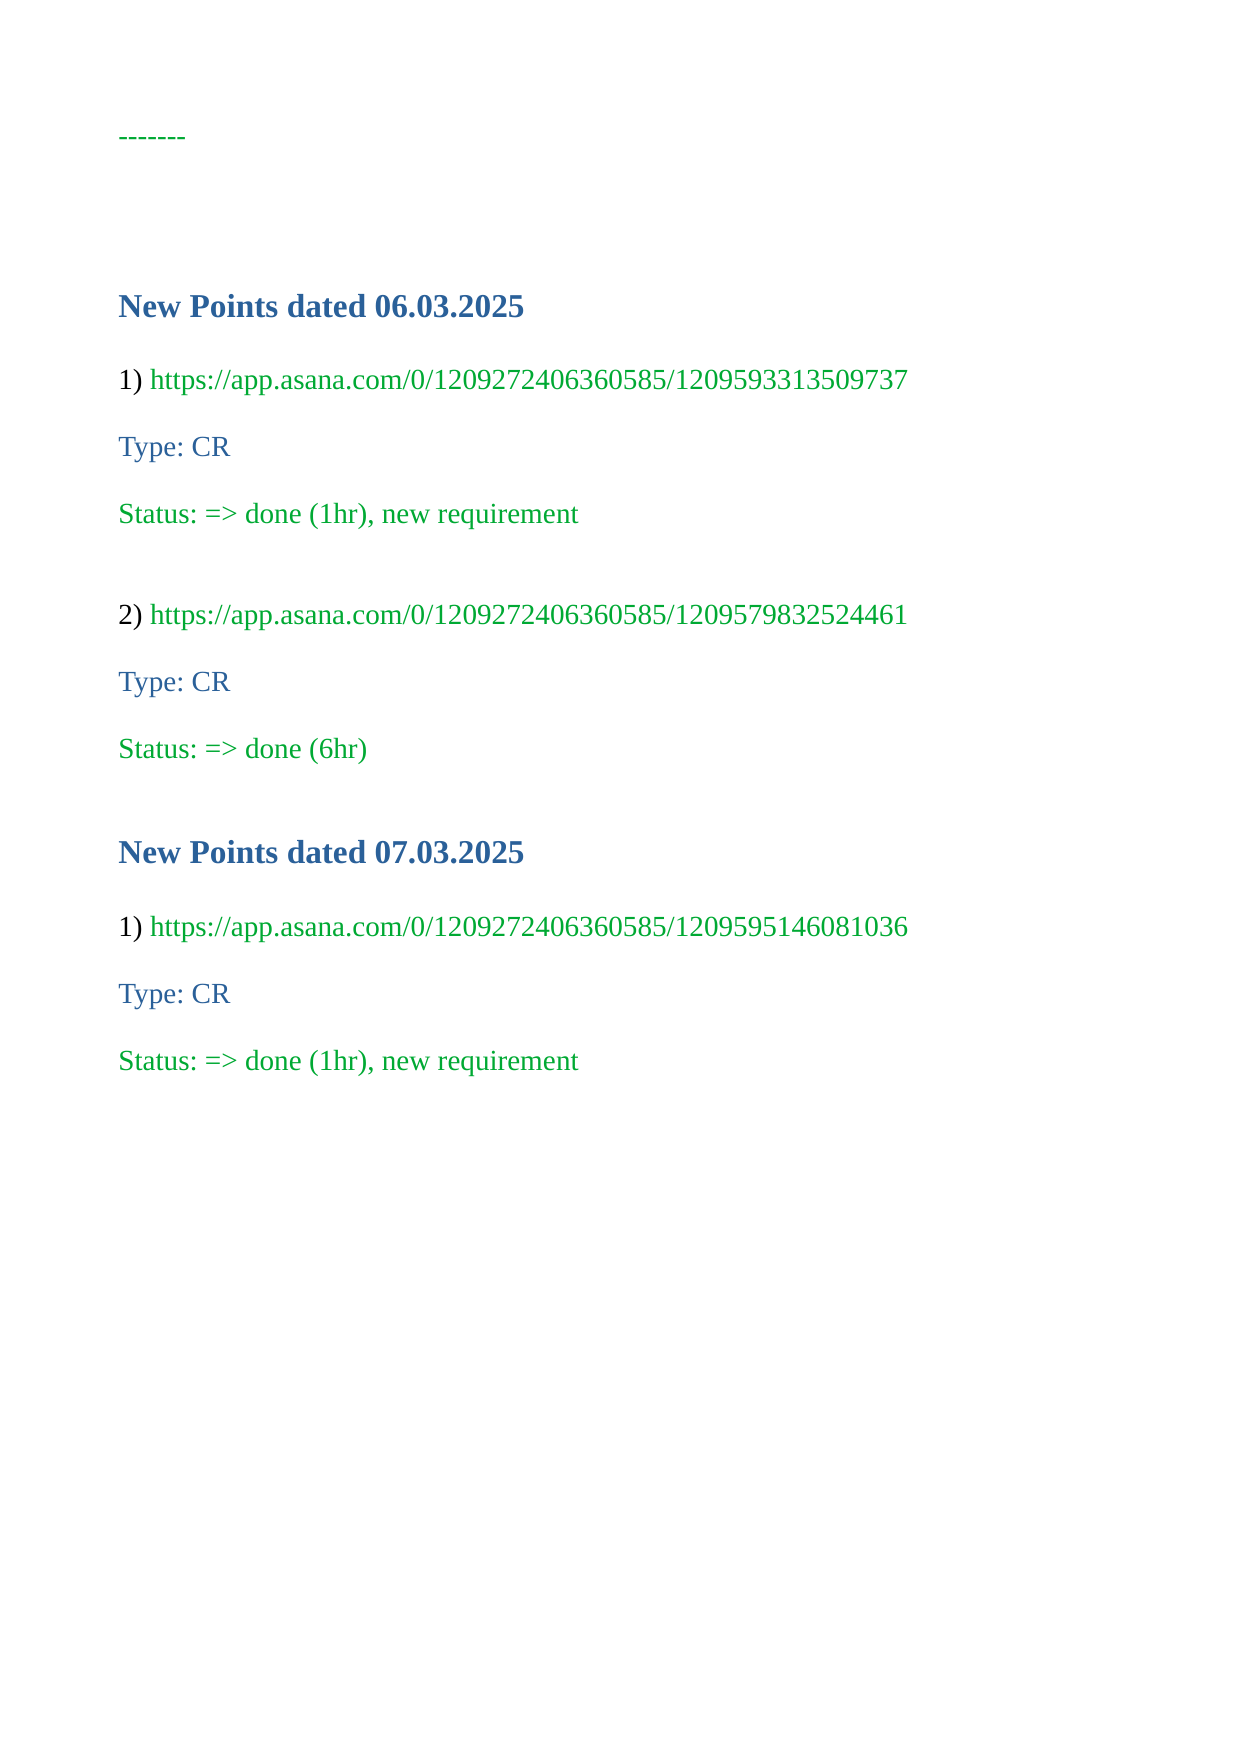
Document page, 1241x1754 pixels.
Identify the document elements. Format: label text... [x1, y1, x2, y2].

text New Points dated 07.03.2025 [118, 832, 1122, 870]
text Status: => done (1hr), new requirement [118, 497, 1122, 530]
text 1) https://app.asana.com/0/1209272406360585/1209595146081036 [118, 909, 1122, 942]
text Type: CR [118, 429, 1122, 463]
text Type: CR [118, 664, 1122, 698]
text 2) https://app.asana.com/0/1209272406360585/1209579832524461 [118, 597, 1122, 631]
text Type: CR [118, 976, 1122, 1009]
text Status: => done (6hr) [118, 731, 1122, 765]
text ------- [118, 118, 1122, 152]
text 1) https://app.asana.com/0/1209272406360585/1209593313509737 [118, 362, 1122, 396]
text New Points dated 06.03.2025 [118, 286, 1122, 324]
text Status: => done (1hr), new requirement [118, 1043, 1122, 1076]
